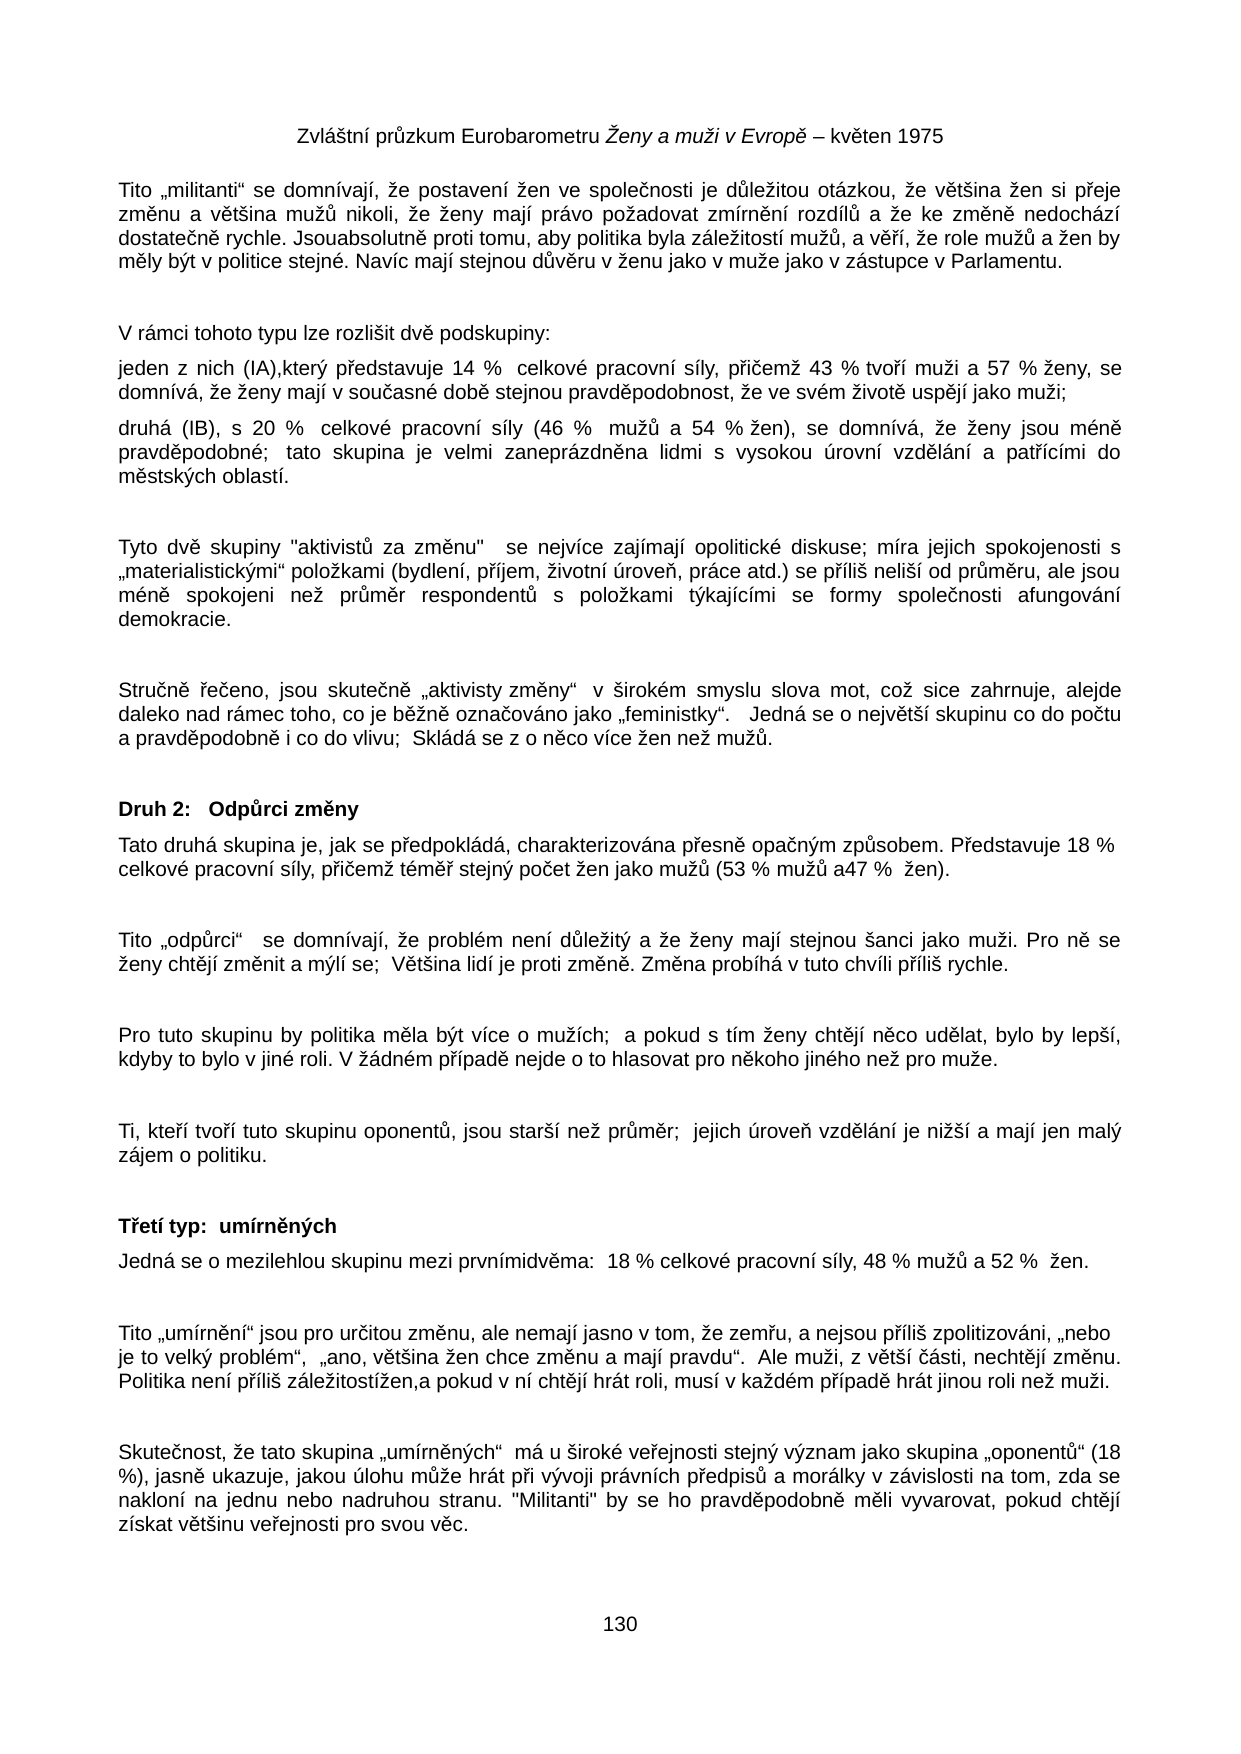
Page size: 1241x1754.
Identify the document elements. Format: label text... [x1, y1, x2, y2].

text druhá (IB), s 20 % celkové pracovní síly (46 % mužů a 54 % žen), se domnívá, že ženy jsou méně pravděpodobné; tato skupina je velmi zaneprázdněna lidmi s vysokou úrovní vzdělání a patřícími do městských oblastí. [118, 416, 1122, 488]
text Skutečnost, že tato skupina „umírněných“ má u široké veřejnosti stejný význam jako skupina „oponentů“ (18 %), jasně ukazuje, jakou úlohu může hrát při vývoji právních předpisů a morálky v závislosti na tom, zda se nakloní na jednu nebo nadruhou stranu. "Militanti" by se ho pravděpodobně měli vyvarovat, pokud chtějí získat většinu veřejnosti pro svou věc. [118, 1440, 1122, 1536]
text Tito „odpůrci“ se domnívají, že problém není důležitý a že ženy mají stejnou šanci jako muži. Pro ně se ženy chtějí změnit a mýlí se; Většina lidí je proti změně. Změna probíhá v tuto chvíli příliš rychle. [118, 928, 1122, 976]
text Tito „militanti“ se domnívají, že postavení žen ve společnosti je důležitou otázkou, že většina žen si přeje změnu a většina mužů nikoli, že ženy mají právo požadovat zmírnění rozdílů a že ke změně nedochází dostatečně rychle. Jsouabsolutně proti tomu, aby politika byla záležitostí mužů, a věří, že role mužů a žen by měly být v politice stejné. Navíc mají stejnou důvěru v ženu jako v muže jako v zástupce v Parlamentu. [118, 177, 1122, 273]
text Třetí typ: umírněných [118, 1214, 1122, 1238]
text Ti, kteří tvoří tuto skupinu oponentů, jsou starší než průměr; jejich úroveň vzdělání je nižší a mají jen malý zájem o politiku. [118, 1118, 1122, 1166]
text jeden z nich (IA),který představuje 14 % celkové pracovní síly, přičemž 43 % tvoří muži a 57 % ženy, se domnívá, že ženy mají v současné době stejnou pravděpodobnost, že ve svém životě uspějí jako muži; [118, 356, 1122, 404]
text Stručně řečeno, jsou skutečně „aktivisty změny“ v širokém smyslu slova mot, což sice zahrnuje, alejde daleko nad rámec toho, co je běžně označováno jako „feministky“. Jedná se o největší skupinu co do počtu a pravděpodobně i co do vlivu; Skládá se z o něco více žen než mužů. [118, 678, 1122, 750]
text Pro tuto skupinu by politika měla být více o mužích; a pokud s tím ženy chtějí něco udělat, bylo by lepší, kdyby to bylo v jiné roli. V žádném případě nejde o to hlasovat pro někoho jiného než pro muže. [118, 1023, 1122, 1071]
text Tyto dvě skupiny "aktivistů za změnu" se nejvíce zajímají opolitické diskuse; míra jejich spokojenosti s „materialistickými“ položkami (bydlení, příjem, životní úroveň, práce atd.) se příliš neliší od průměru, ale jsou méně spokojeni než průměr respondentů s položkami týkajícími se formy společnosti afungování demokracie. [118, 535, 1122, 631]
text Jedná se o mezilehlou skupinu mezi prvnímidvěma: 18 % celkové pracovní síly, 48 % mužů a 52 % žen. [118, 1249, 1122, 1273]
text V rámci tohoto typu lze rozlišit dvě podskupiny: [118, 321, 1122, 344]
text Tato druhá skupina je, jak se předpokládá, charakterizována přesně opačným způsobem. Představuje 18 % celkové pracovní síly, přičemž téměř stejný počet žen jako mužů (53 % mužů a47 % žen). [118, 833, 1122, 881]
text Tito „umírnění“ jsou pro určitou změnu, ale nemají jasno v tom, že zemřu, a nejsou příliš zpolitizováni, „nebo je to velký problém“, „ano, většina žen chce změnu a mají pravdu“. Ale muži, z větší části, nechtějí změnu. Politika není příliš záležitostížen,a pokud v ní chtějí hrát roli, musí v každém případě hrát jinou roli než muži. [118, 1321, 1122, 1392]
text Druh 2: Odpůrci změny [118, 797, 1122, 821]
